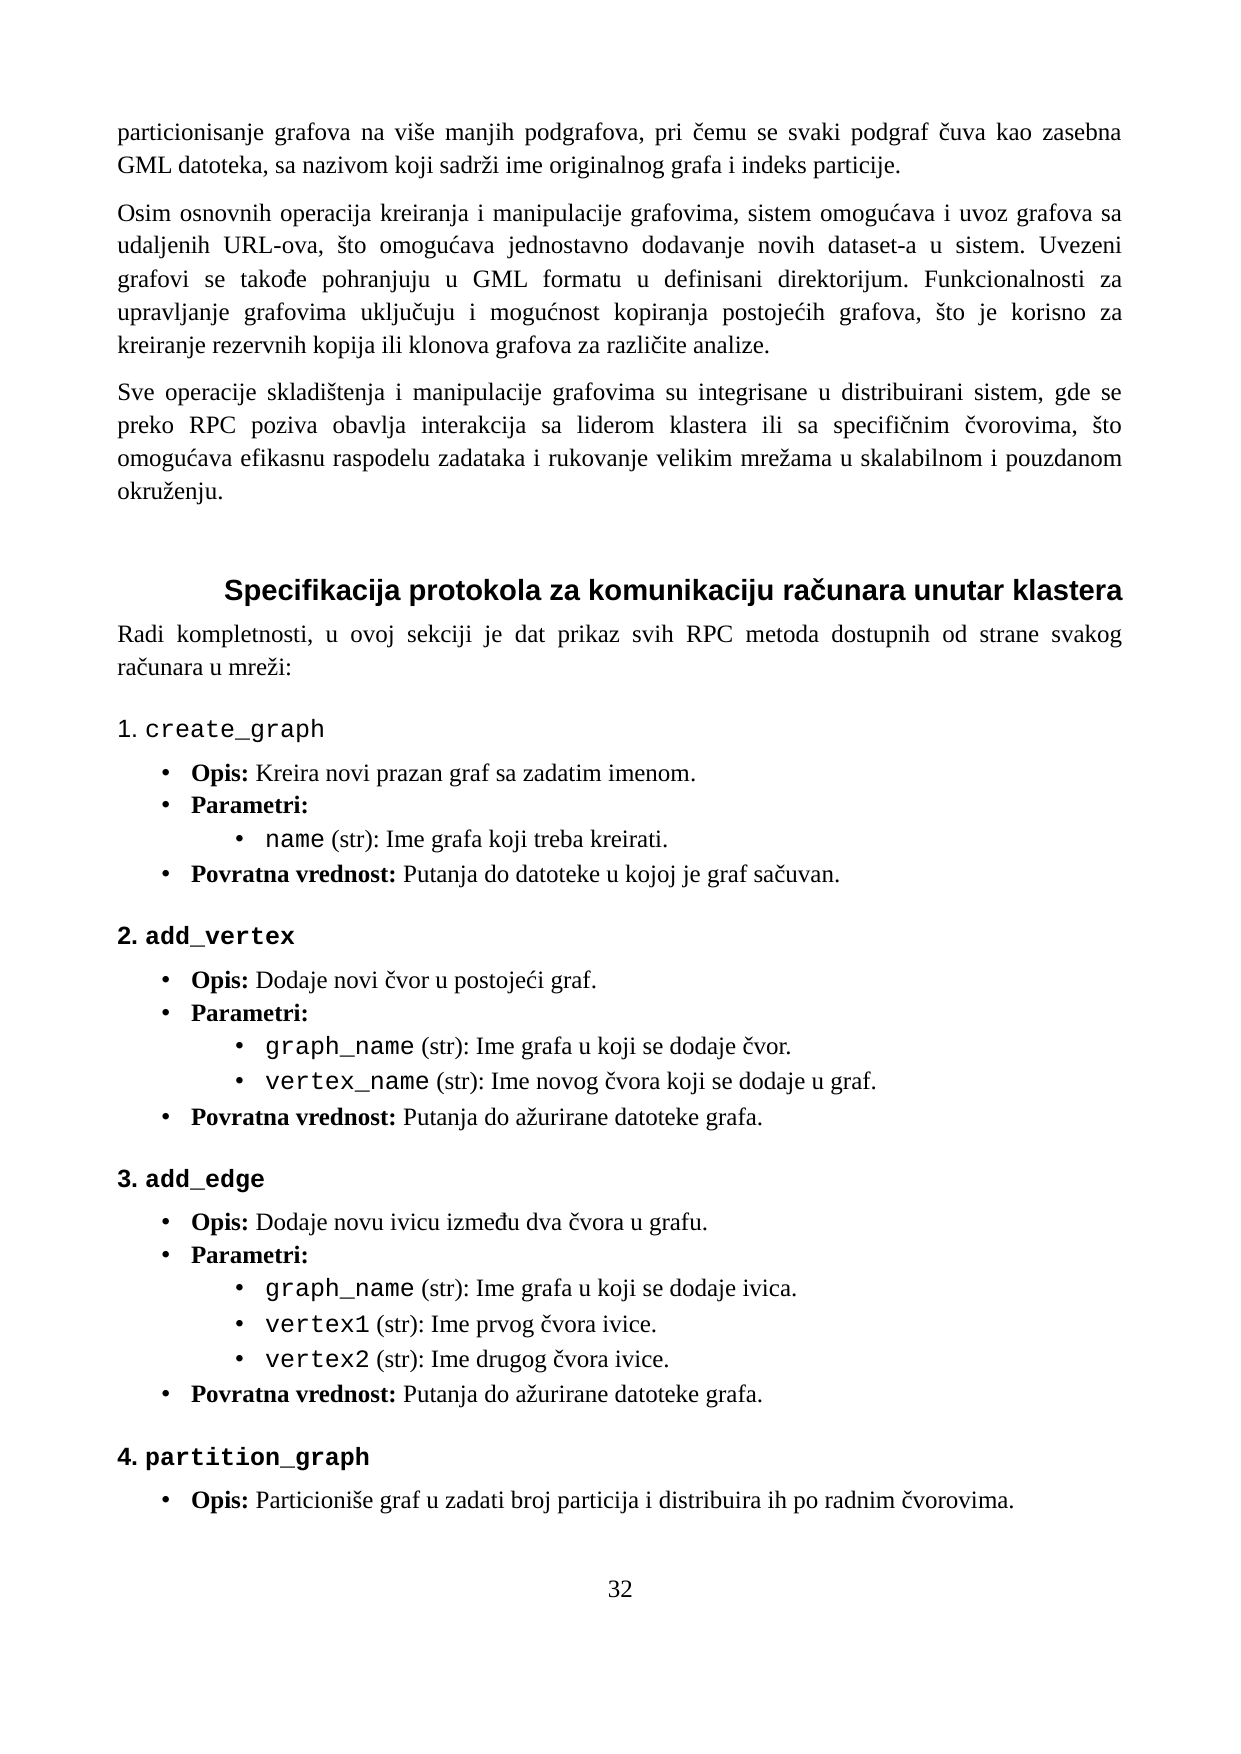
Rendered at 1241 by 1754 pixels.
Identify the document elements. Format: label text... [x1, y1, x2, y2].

list Opis: Dodaje novi čvor u postojeći graf. [161, 965, 1123, 993]
list vertex2 (str): Ime drugog čvora ivice. [235, 1344, 1123, 1375]
list Parametri: [161, 998, 1123, 1026]
subtitle 1. create_graph [117, 714, 1123, 745]
list Parametri: [161, 791, 1123, 819]
subtitle 2. add_vertex [117, 921, 1123, 952]
list vertex1 (str): Ime prvog čvora ivice. [235, 1309, 1123, 1339]
subtitle Specifikacija protokola za komunikaciju računara unutar klastera [117, 573, 1123, 607]
text Osim osnovnih operacija kreiranja i manipulacije grafovima, sistem omogućava i uvoz grafova sa udaljenih URL-ova, što omogućava jednostavno dodavanje novih dataset-a u sistem. Uvezeni grafovi se takođe pohranjuju u GML formatu u definisani direktorijum. Funkcionalnosti za upravljanje grafovima uključuju i mogućnost kopiranja postojećih grafova, što je korisno za kreiranje rezervnih kopija ili klonova grafova za različite analize. [117, 198, 1123, 358]
text particionisanje grafova na više manjih podgrafova, pri čemu se svaki podgraf čuva kao zasebna GML datoteka, sa nazivom koji sadrži ime originalnog grafa i indeks particije. [117, 117, 1123, 179]
text Sve operacije skladištenja i manipulacije grafovima su integrisane u distribuirani sistem, gde se preko RPC poziva obavlja interakcija sa liderom klastera ili sa specifičnim čvorovima, što omogućava efikasnu raspodelu zadataka i rukovanje velikim mrežama u skalabilnom i pouzdanom okruženju. [117, 377, 1123, 505]
list Opis: Dodaje novu ivicu između dva čvora u grafu. [161, 1207, 1123, 1236]
list Parametri: [161, 1240, 1123, 1269]
text Radi kompletnosti, u ovoj sekciji je dat prikaz svih RPC metoda dostupnih od strane svakog računara u mreži: [117, 619, 1123, 681]
list Opis: Particioniše graf u zadati broj particija i distribuira ih po radnim čvorovima. [161, 1485, 1123, 1514]
list Opis: Kreira novi prazan graf sa zadatim imenom. [161, 758, 1123, 786]
list graph_name (str): Ime grafa u koji se dodaje čvor. [235, 1031, 1123, 1062]
subtitle 4. partition_graph [117, 1442, 1123, 1473]
subtitle 3. add_edge [117, 1164, 1123, 1195]
list Povratna vrednost: Putanja do datoteke u kojoj je graf sačuvan. [161, 859, 1123, 888]
list Povratna vrednost: Putanja do ažurirane datoteke grafa. [161, 1102, 1123, 1130]
list graph_name (str): Ime grafa u koji se dodaje ivica. [235, 1273, 1123, 1304]
list vertex_name (str): Ime novog čvora koji se dodaje u graf. [235, 1066, 1123, 1097]
list Povratna vrednost: Putanja do ažurirane datoteke grafa. [161, 1379, 1123, 1408]
list name (str): Ime grafa koji treba kreirati. [235, 824, 1123, 854]
